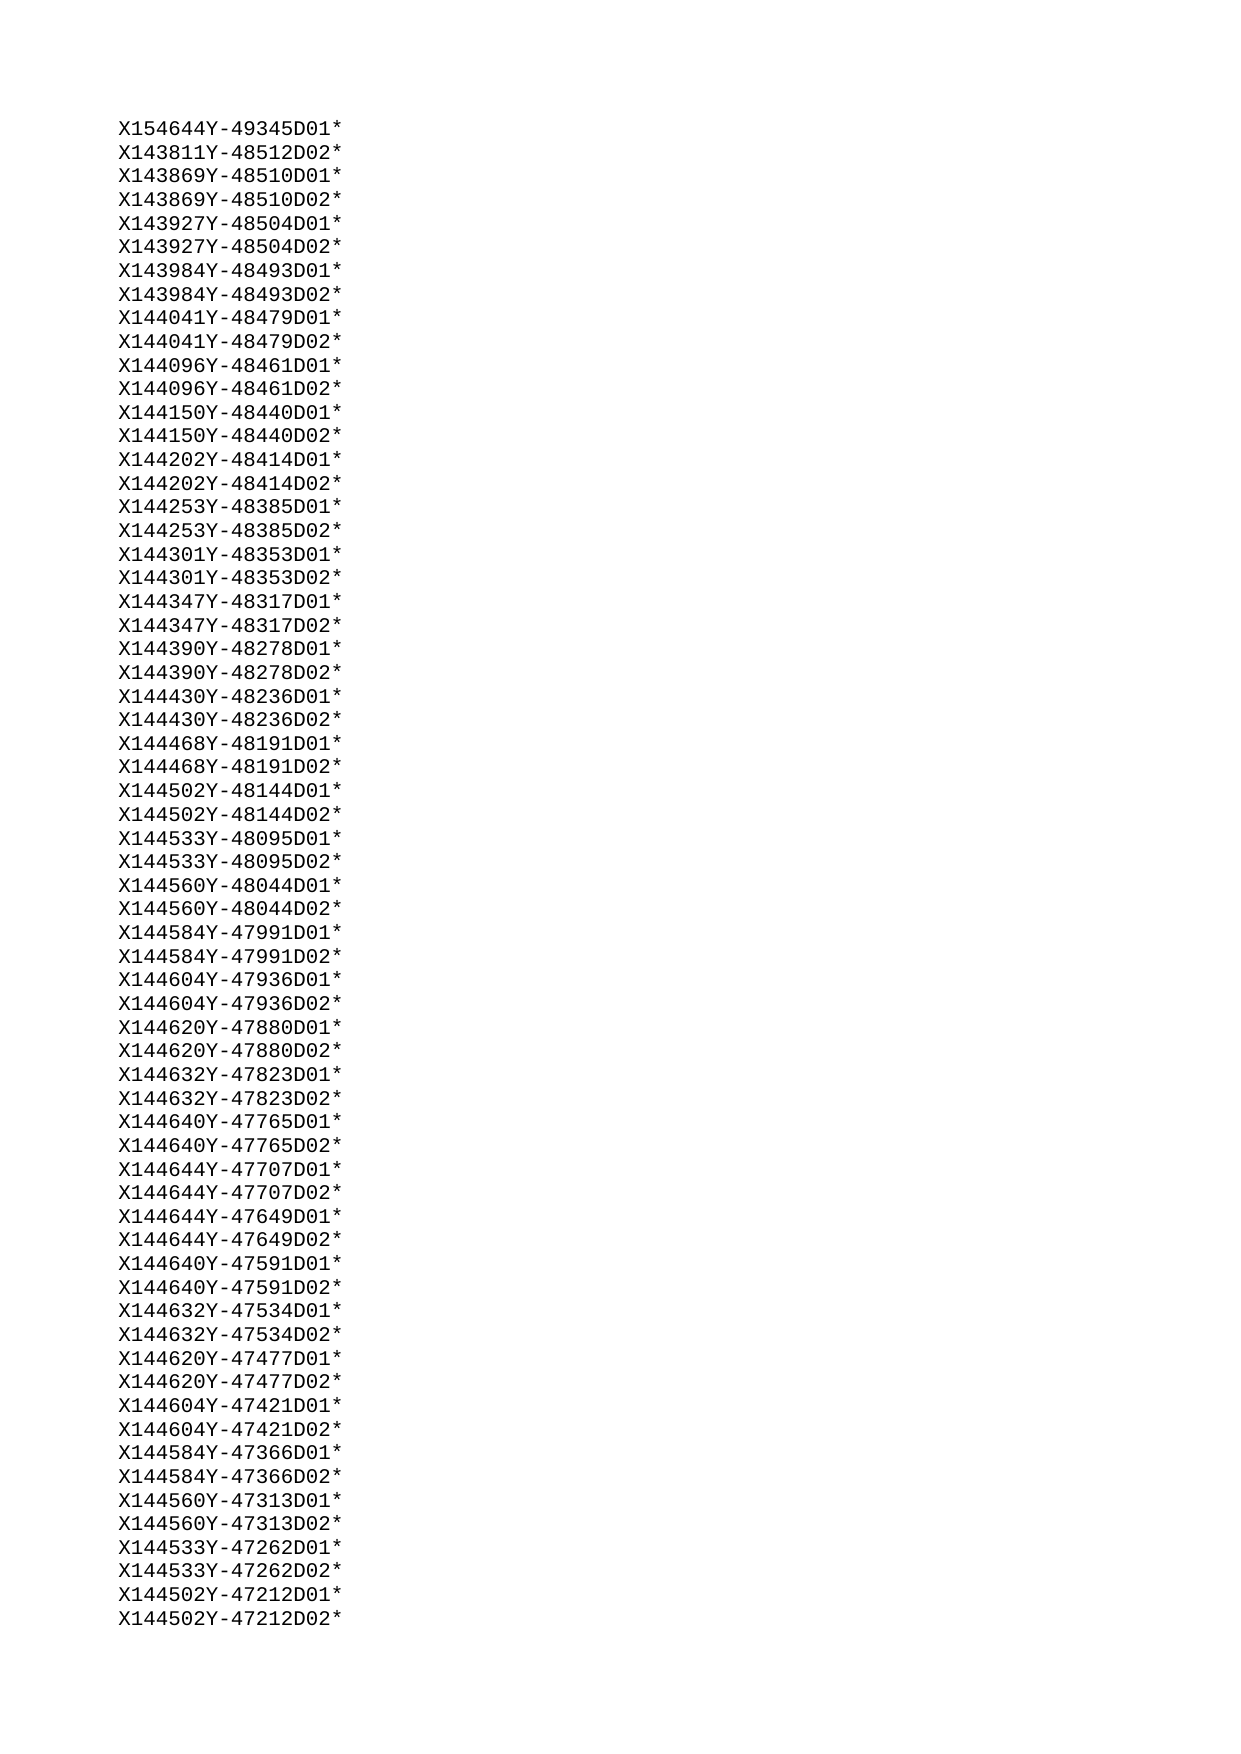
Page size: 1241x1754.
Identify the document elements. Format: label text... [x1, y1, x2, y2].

text X144604Y-47936D02* [118, 993, 1122, 1017]
text X144644Y-47707D02* [118, 1182, 1122, 1206]
text X144390Y-48278D01* [118, 638, 1122, 662]
text X143869Y-48510D02* [118, 189, 1122, 213]
text X144632Y-47823D02* [118, 1088, 1122, 1111]
text X144202Y-48414D02* [118, 473, 1122, 496]
text X144253Y-48385D01* [118, 496, 1122, 520]
text X144632Y-47534D02* [118, 1324, 1122, 1348]
text X144640Y-47765D01* [118, 1111, 1122, 1135]
text X144640Y-47591D01* [118, 1253, 1122, 1277]
text X144096Y-48461D01* [118, 354, 1122, 378]
text X144644Y-47649D02* [118, 1229, 1122, 1253]
text X144041Y-48479D02* [118, 331, 1122, 354]
text X144347Y-48317D01* [118, 591, 1122, 615]
text X143927Y-48504D02* [118, 236, 1122, 260]
text X144533Y-48095D01* [118, 827, 1122, 851]
text X144096Y-48461D02* [118, 378, 1122, 402]
text X144502Y-48144D02* [118, 804, 1122, 827]
text X144620Y-47477D01* [118, 1348, 1122, 1371]
text X144533Y-47262D01* [118, 1537, 1122, 1561]
text X144533Y-48095D02* [118, 851, 1122, 875]
text X144202Y-48414D01* [118, 449, 1122, 473]
text X144430Y-48236D02* [118, 709, 1122, 733]
text X144560Y-48044D02* [118, 898, 1122, 922]
text X144604Y-47421D02* [118, 1419, 1122, 1442]
text X144390Y-48278D02* [118, 662, 1122, 686]
text X144301Y-48353D02* [118, 567, 1122, 591]
text X144604Y-47421D01* [118, 1395, 1122, 1419]
text X144604Y-47936D01* [118, 969, 1122, 993]
text X144640Y-47765D02* [118, 1135, 1122, 1158]
text X144644Y-47707D01* [118, 1158, 1122, 1182]
text X143984Y-48493D01* [118, 260, 1122, 284]
text X144502Y-47212D01* [118, 1584, 1122, 1608]
text X144430Y-48236D01* [118, 686, 1122, 709]
text X143927Y-48504D01* [118, 213, 1122, 236]
text X144150Y-48440D01* [118, 402, 1122, 426]
text X143984Y-48493D02* [118, 284, 1122, 307]
text X144620Y-47880D01* [118, 1017, 1122, 1040]
text X143811Y-48512D02* [118, 142, 1122, 165]
text X144533Y-47262D02* [118, 1561, 1122, 1584]
text X144468Y-48191D01* [118, 733, 1122, 757]
text X144560Y-47313D01* [118, 1489, 1122, 1513]
text X144560Y-48044D01* [118, 875, 1122, 898]
text X144584Y-47366D02* [118, 1466, 1122, 1489]
text X144584Y-47366D01* [118, 1442, 1122, 1466]
text X154644Y-49345D01* [118, 118, 1122, 142]
text X144620Y-47477D02* [118, 1371, 1122, 1395]
text X144347Y-48317D02* [118, 615, 1122, 638]
text X144150Y-48440D02* [118, 426, 1122, 449]
text X144584Y-47991D02* [118, 946, 1122, 969]
text X144041Y-48479D01* [118, 307, 1122, 331]
text X144632Y-47534D01* [118, 1300, 1122, 1324]
text X143869Y-48510D01* [118, 165, 1122, 189]
text X144253Y-48385D02* [118, 520, 1122, 544]
text X144640Y-47591D02* [118, 1277, 1122, 1300]
text X144584Y-47991D01* [118, 922, 1122, 946]
text X144502Y-48144D01* [118, 780, 1122, 804]
text X144301Y-48353D01* [118, 544, 1122, 567]
text X144620Y-47880D02* [118, 1040, 1122, 1064]
text X144560Y-47313D02* [118, 1513, 1122, 1537]
text X144644Y-47649D01* [118, 1206, 1122, 1229]
text X144468Y-48191D02* [118, 757, 1122, 780]
text X144632Y-47823D01* [118, 1064, 1122, 1088]
text X144502Y-47212D02* [118, 1608, 1122, 1631]
